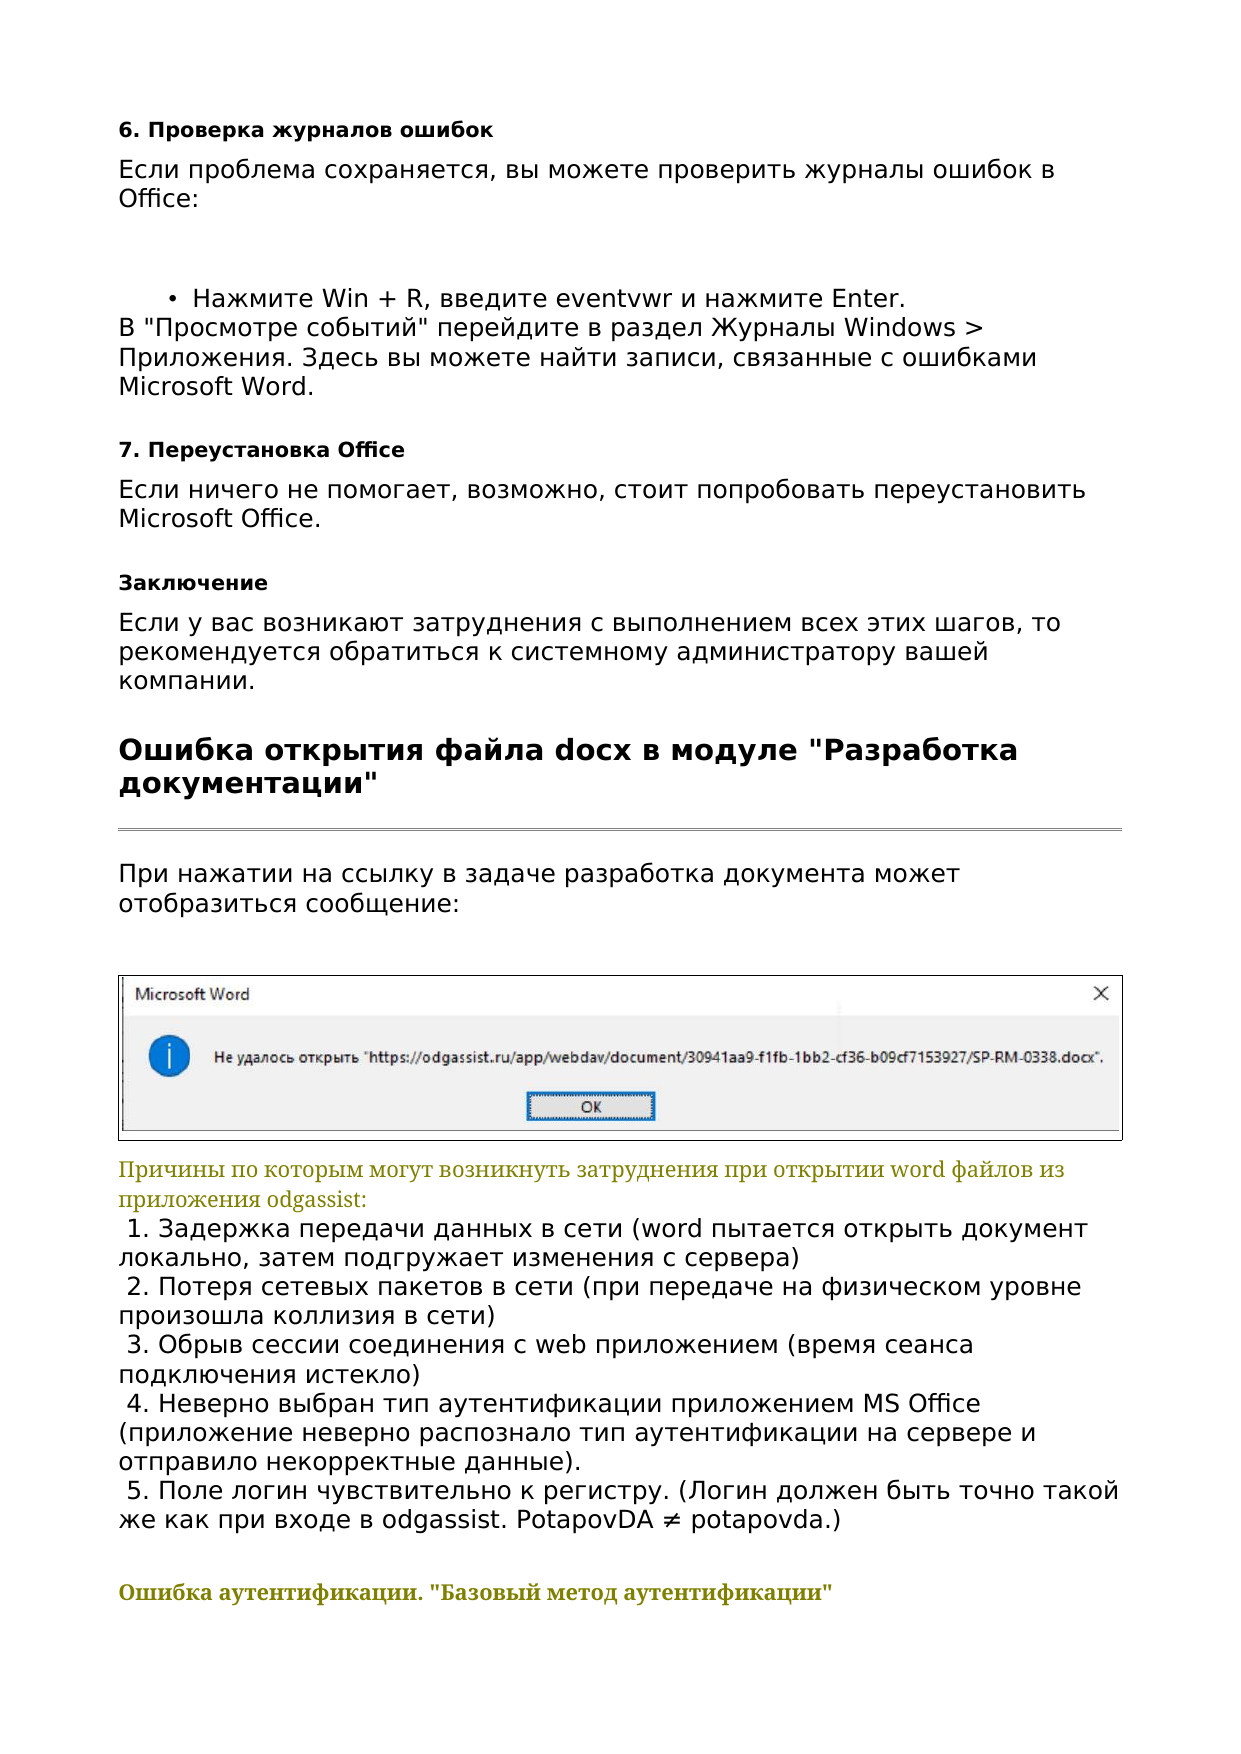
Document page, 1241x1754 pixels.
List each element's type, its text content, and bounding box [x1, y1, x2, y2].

subtitle 7. Переустановка Office [118, 438, 1122, 463]
text Если ничего не помогает, возможно, стоит попробовать переустановить Microsoft Office. [118, 475, 1122, 534]
text Если проблема сохраняется, вы можете проверить журналы ошибок в Office: [118, 155, 1122, 242]
list Нажмите Win + R, введите eventvwr и нажмите Enter. [177, 284, 1122, 313]
text В "Просмотре событий" перейдите в раздел Журналы Windows > Приложения. Здесь вы можете найти записи, связанные с ошибками Microsoft Word. [118, 313, 1122, 401]
text Если у вас возникают затруднения с выполнением всех этих шагов, то рекомендуется обратиться к системному администратору вашей компании. [118, 608, 1122, 695]
text Ошибка аутентификации. "Базовый метод аутентификации" [118, 1576, 1122, 1606]
text При нажатии на ссылку в задаче разработка документа может отобразиться сообщение: [118, 860, 1122, 947]
text Причины по которым могут возникнуть затруднения при открытии word файлов из приложения odgassist: 1. Задержка передачи данных в сети (word пытается открыть документ локально, затем подгружает изменения с сервера) 2. Потеря сетевых пакетов в сети (при передаче на физическом уровне произошла коллизия в сети) 3. Обрыв сессии соединения с web приложением (время сеанса подключения истекло) 4. Неверно выбран тип аутентификации приложением MS Office (приложение неверно распознало тип аутентификации на сервере и отправило некорректные данные). 5. Поле логин чувствительно к регистру. (Логин должен быть точно такой же как при входе в odgassist. PotapovDA ≠ potapovda.) [118, 1154, 1122, 1564]
table_header [119, 976, 1122, 1139]
subtitle 6. Проверка журналов ошибок [118, 118, 1122, 142]
subtitle Ошибка открытия файла docx в модуле "Разработка документации" [118, 733, 1122, 801]
subtitle Заключение [118, 571, 1122, 595]
picture [121, 977, 1120, 1131]
